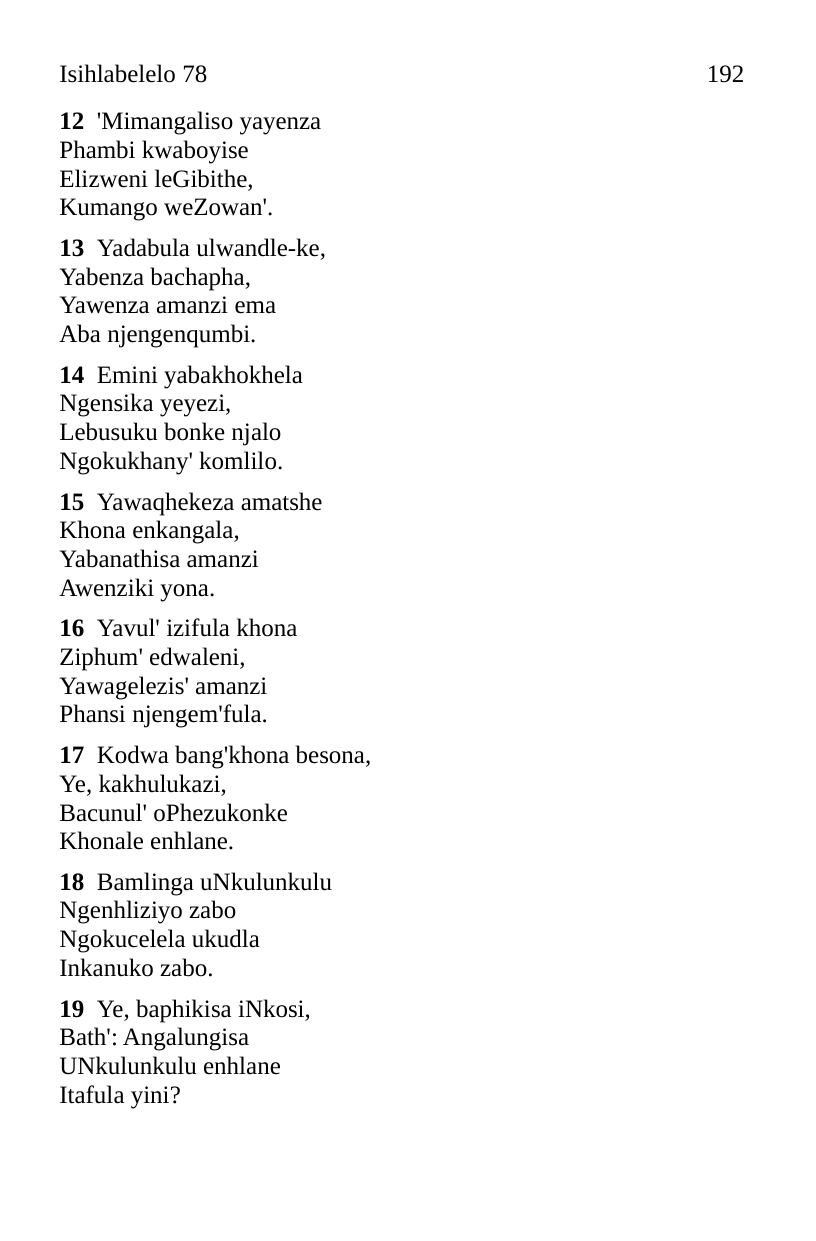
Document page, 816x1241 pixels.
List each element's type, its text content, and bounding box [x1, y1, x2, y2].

text 17 Kodwa bang'khona besona, [59, 740, 744, 769]
text Inkanuko zabo. [59, 953, 744, 982]
text 13 Yadabula ulwandle-ke, [59, 233, 744, 262]
text UNkulunkulu enhlane [59, 1051, 744, 1080]
text Ye, kakhulukazi, [59, 769, 744, 798]
text 18 Bamlinga uNkulunkulu [59, 867, 744, 896]
text 12 'Mimangaliso yayenza [59, 106, 744, 135]
text Ngokucelela ukudla [59, 924, 744, 953]
text Ngokukhany' komlilo. [59, 446, 744, 475]
text Awenziki yona. [59, 573, 744, 602]
text Bacunul' oPhezukonke [59, 798, 744, 826]
text Bath': Angalungisa [59, 1022, 744, 1051]
text 15 Yawaqhekeza amatshe [59, 487, 744, 515]
text Kumango weZowan'. [59, 192, 744, 221]
text Yawenza amanzi ema [59, 291, 744, 319]
text Ngenhliziyo zabo [59, 896, 744, 924]
text Yabanathisa amanzi [59, 544, 744, 573]
text 14 Emini yabakhokhela [59, 360, 744, 388]
text Phambi kwaboyise [59, 135, 744, 164]
text Ngensika yeyezi, [59, 388, 744, 417]
text Yabenza bachapha, [59, 262, 744, 291]
text Khonale enhlane. [59, 826, 744, 855]
text Phansi njengem'fula. [59, 699, 744, 728]
text Elizweni leGibithe, [59, 164, 744, 192]
text Yawagelezis' amanzi [59, 671, 744, 699]
text Ziphum' edwaleni, [59, 642, 744, 671]
text Itafula yini? [59, 1080, 744, 1109]
text 16 Yavul' izifula khona [59, 613, 744, 642]
text Lebusuku bonke njalo [59, 417, 744, 446]
text Aba njengenqumbi. [59, 319, 744, 348]
text 19 Ye, baphikisa iNkosi, [59, 994, 744, 1022]
text Khona enkangala, [59, 515, 744, 544]
